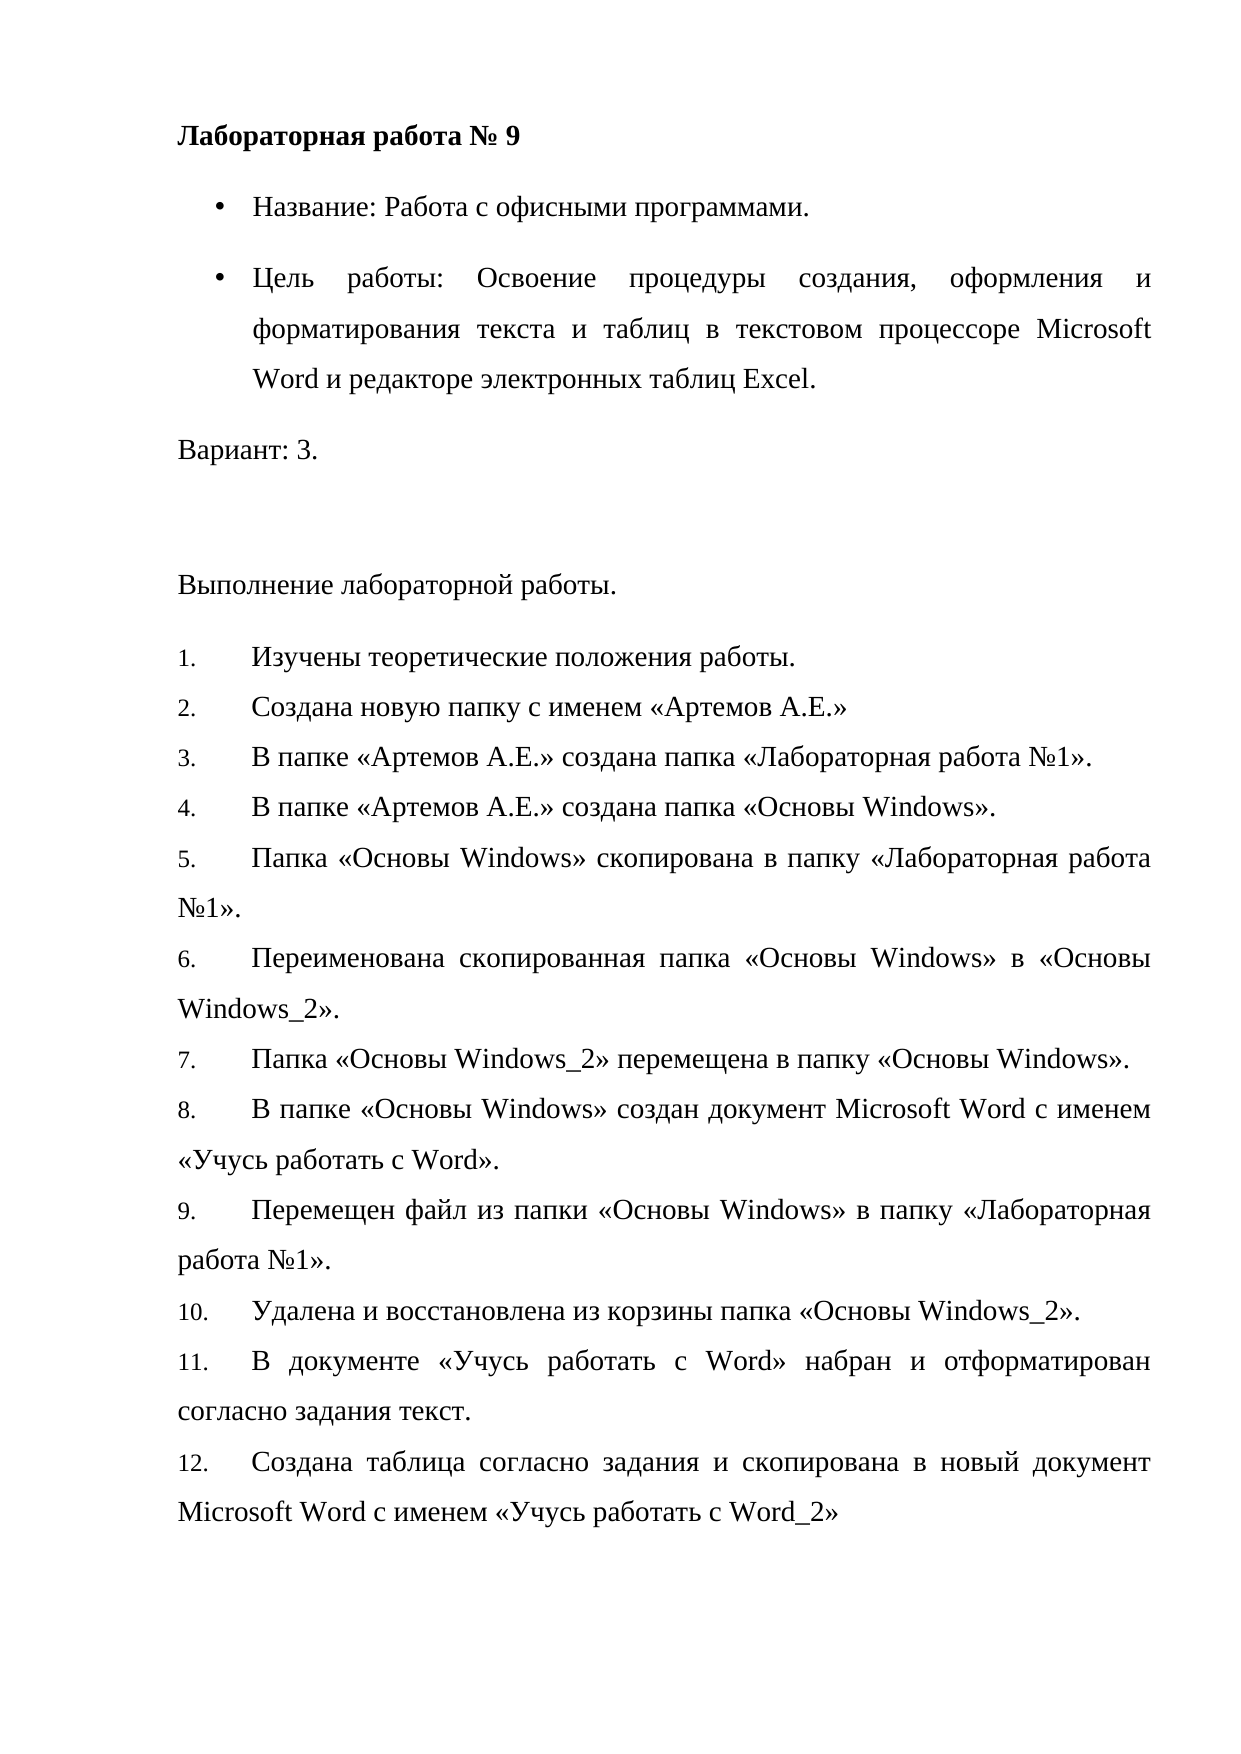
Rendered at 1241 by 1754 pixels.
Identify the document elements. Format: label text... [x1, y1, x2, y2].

list В папке «Основы Windows» создан документ Microsoft Word с именем «Учусь работать с Word». [177, 1091, 1152, 1175]
text Вариант: 3. [177, 432, 1152, 466]
list Переименована скопированная папка «Основы Windows» в «Основы Windows_2». [177, 941, 1152, 1024]
text Лабораторная работа № 9 [177, 118, 1152, 152]
list Цель работы: Освоение процедуры создания, оформления и форматирования текста и таблиц в текстовом процессоре Microsoft Word и редакторе электронных таблиц Excel. [215, 261, 1152, 395]
text Выполнение лабораторной работы. [177, 567, 1152, 601]
list Перемещен файл из папки «Основы Windows» в папку «Лабораторная работа №1». [177, 1192, 1152, 1276]
list В папке «Артемов А.Е.» создана папка «Основы Windows». [177, 789, 1152, 823]
list Папка «Основы Windows» скопирована в папку «Лабораторная работа №1». [177, 840, 1152, 924]
list В папке «Артемов А.Е.» создана папка «Лабораторная работа №1». [177, 739, 1152, 773]
list Создана таблица согласно задания и скопирована в новый документ Microsoft Word с именем «Учусь работать с Word_2» [177, 1444, 1152, 1527]
list Название: Работа с офисными программами. [215, 189, 1152, 223]
list Создана новую папку с именем «Артемов А.Е.» [177, 689, 1152, 722]
list Удалена и восстановлена из корзины папка «Основы Windows_2». [177, 1293, 1152, 1326]
list Изучены теоретические положения работы. [177, 639, 1152, 672]
list В документе «Учусь работать с Word» набран и отформатирован согласно задания текст. [177, 1343, 1152, 1427]
list Папка «Основы Windows_2» перемещена в папку «Основы Windows». [177, 1041, 1152, 1075]
